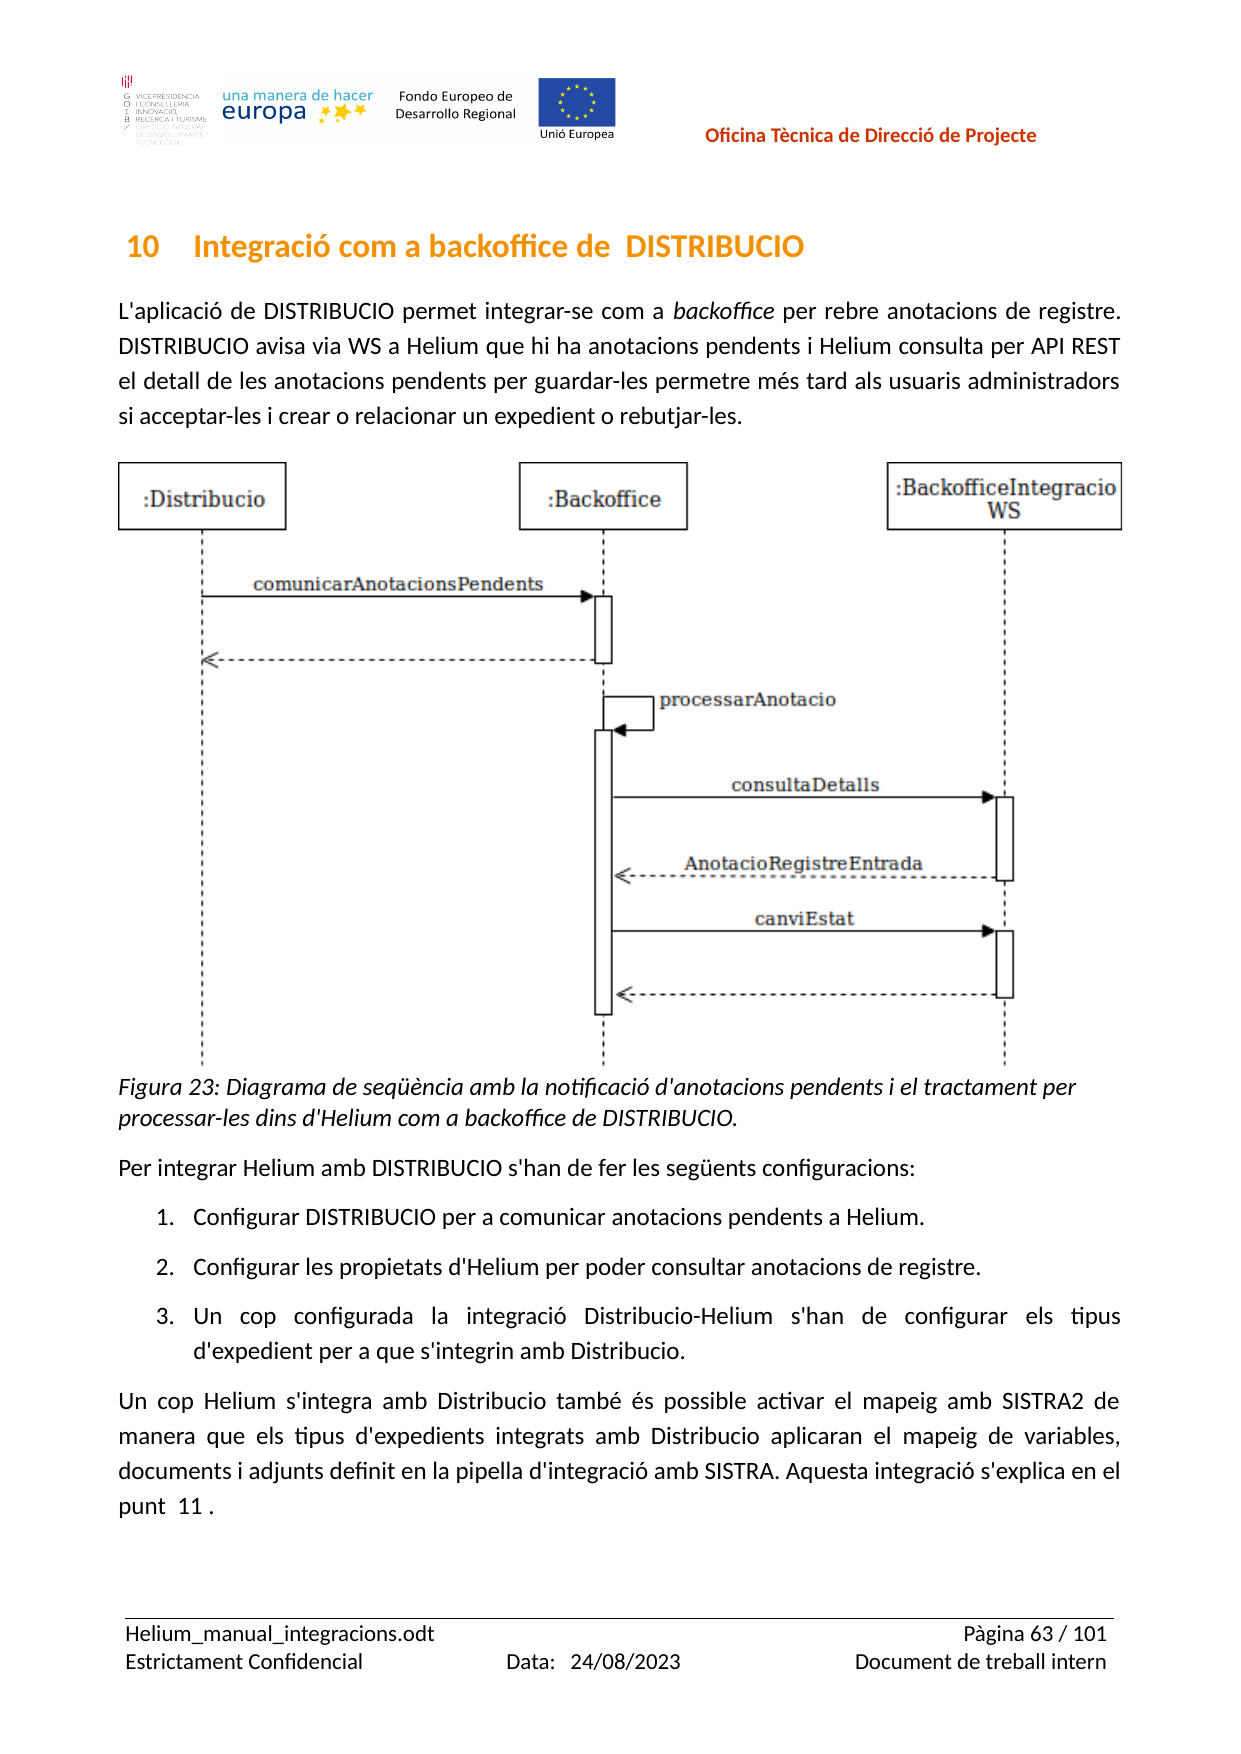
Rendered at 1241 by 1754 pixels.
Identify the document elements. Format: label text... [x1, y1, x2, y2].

text Figura 23: Diagrama de seqüència amb la notificació d'anotacions pendents i el tractament per processar-les dins d'Helium com a backoffice de DISTRIBUCIO. [118, 1066, 1122, 1133]
subtitle Integració com a backoffice de DISTRIBUCIO [118, 225, 1122, 266]
text L'aplicació de DISTRIBUCIO permet integrar-se com a backoffice per rebre anotacions de registre. DISTRIBUCIO avisa via WS a Helium que hi ha anotacions pendents i Helium consulta per API REST el detall de les anotacions pendents per guardar-les permetre més tard als usuaris administradors si acceptar-les i crear o relacionar un expedient o rebutjar-les. [118, 295, 1122, 431]
picture [118, 462, 1123, 1066]
list Configurar les propietats d'Helium per poder consultar anotacions de registre. [156, 1251, 1122, 1281]
text Per integrar Helium amb DISTRIBUCIO s'han de fer les següents configuracions: [118, 1152, 1122, 1182]
text Un cop Helium s'integra amb Distribucio també és possible activar el mapeig amb SISTRA2 de manera que els tipus d'expedients integrats amb Distribucio aplicaran el mapeig de variables, documents i adjunts definit en la pipella d'integració amb SISTRA. Aquesta integració s'explica en el punt 11 . [118, 1385, 1122, 1521]
picture [219, 73, 621, 147]
picture [118, 73, 213, 147]
list Configurar DISTRIBUCIO per a comunicar anotacions pendents a Helium. [156, 1201, 1122, 1232]
list Un cop configurada la integració Distribucio-Helium s'han de configurar els tipus d'expedient per a que s'integrin amb Distribucio. [156, 1300, 1122, 1366]
